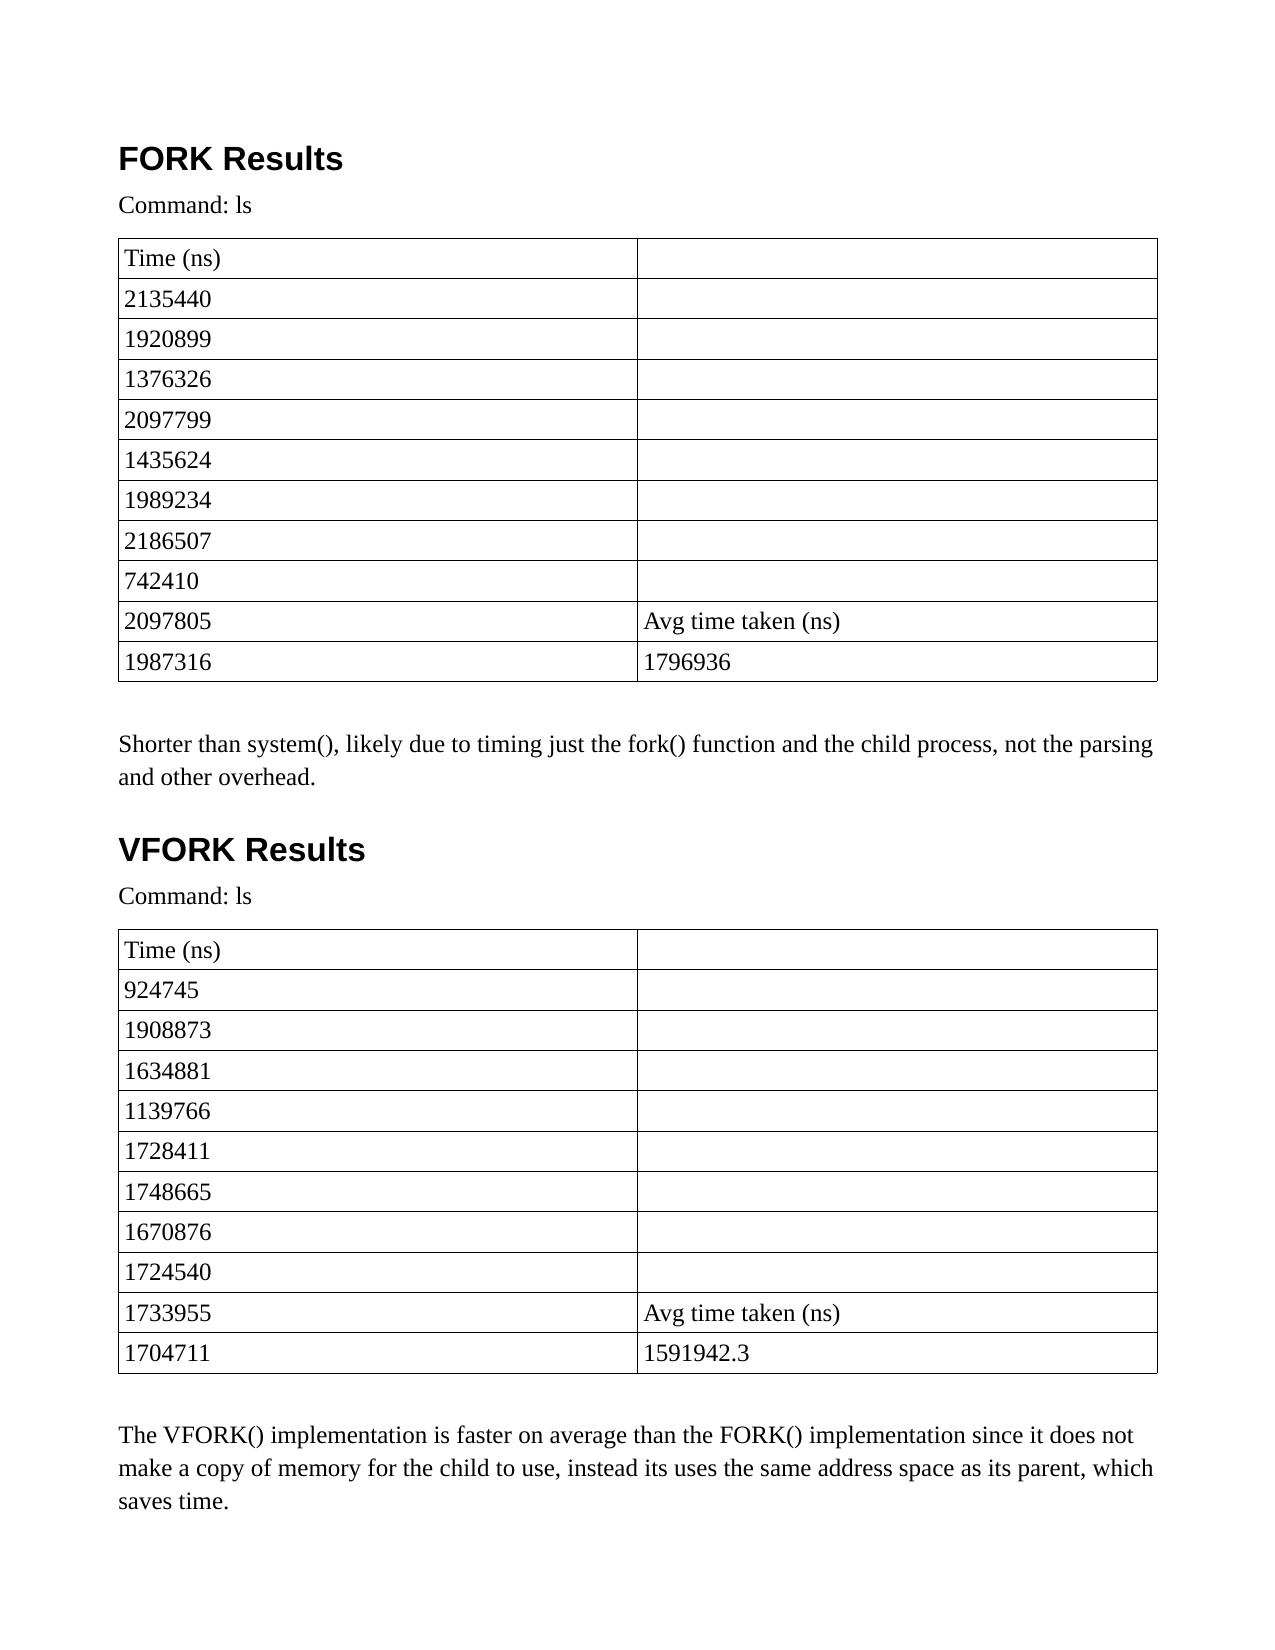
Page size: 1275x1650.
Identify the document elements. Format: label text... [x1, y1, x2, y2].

table_cell [638, 440, 1157, 479]
table_cell [638, 1091, 1157, 1131]
table_cell 2097805 [119, 602, 637, 641]
table_cell [638, 521, 1157, 560]
subtitle FORK Results [118, 139, 1157, 178]
table_cell [638, 1051, 1157, 1090]
table_cell [638, 1011, 1157, 1050]
text Command: ls [118, 881, 1157, 910]
table_cell 1376326 [119, 360, 637, 399]
table_cell 1670876 [119, 1212, 637, 1252]
table_cell 1920899 [119, 319, 637, 359]
table_header Time (ns) [119, 239, 637, 278]
table_cell 1728411 [119, 1132, 637, 1171]
table_cell 742410 [119, 561, 637, 601]
table_cell [638, 319, 1157, 359]
table_cell [638, 1212, 1157, 1252]
table_cell [638, 400, 1157, 439]
table_cell 1139766 [119, 1091, 637, 1131]
table_cell 1989234 [119, 481, 637, 520]
table_cell 1724540 [119, 1253, 637, 1292]
table_cell [638, 279, 1157, 318]
table_cell [638, 970, 1157, 1010]
table_header Time (ns) [119, 930, 637, 969]
table_cell 924745 [119, 970, 637, 1010]
table_cell [638, 1253, 1157, 1292]
table_cell Avg time taken (ns) [638, 602, 1157, 641]
text The VFORK() implementation is faster on average than the FORK() implementation since it does not make a copy of memory for the child to use, instead its uses the same address space as its parent, which saves time. [118, 1420, 1157, 1515]
table_cell [638, 1172, 1157, 1211]
table_cell [638, 481, 1157, 520]
subtitle VFORK Results [118, 830, 1157, 869]
text Command: ls [118, 190, 1157, 219]
table_cell 1591942.3 [638, 1333, 1157, 1372]
table_header [638, 930, 1157, 969]
table_cell 2135440 [119, 279, 637, 318]
text Shorter than system(), likely due to timing just the fork() function and the child process, not the parsing and other overhead. [118, 729, 1157, 791]
table_cell 1634881 [119, 1051, 637, 1090]
table_cell 1796936 [638, 642, 1157, 681]
table_cell 2097799 [119, 400, 637, 439]
table_cell 2186507 [119, 521, 637, 560]
table_cell Avg time taken (ns) [638, 1293, 1157, 1332]
table_cell [638, 1132, 1157, 1171]
table_cell 1435624 [119, 440, 637, 479]
table_cell 1704711 [119, 1333, 637, 1372]
table_cell 1733955 [119, 1293, 637, 1332]
table_cell 1908873 [119, 1011, 637, 1050]
table_cell 1987316 [119, 642, 637, 681]
table_header [638, 239, 1157, 278]
table_cell [638, 561, 1157, 601]
table_cell 1748665 [119, 1172, 637, 1211]
table_cell [638, 360, 1157, 399]
